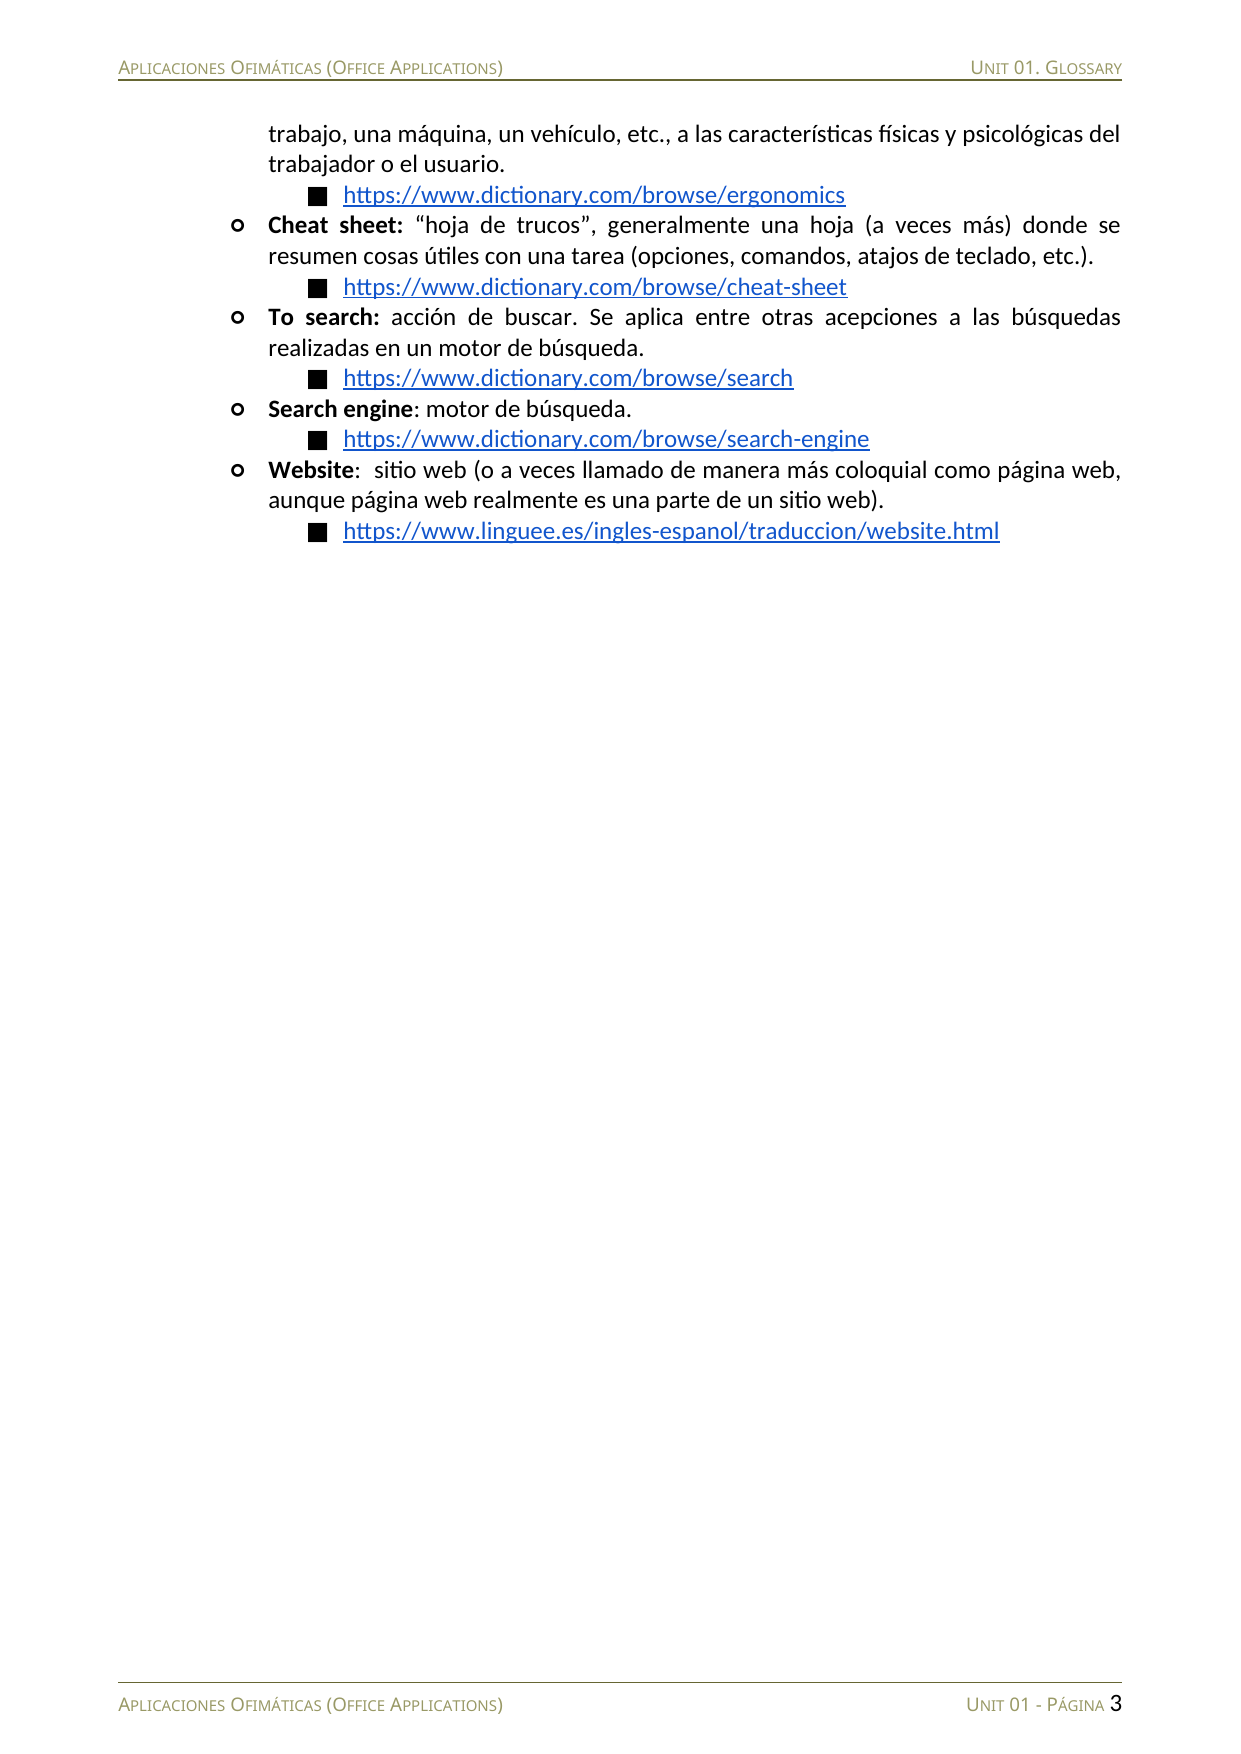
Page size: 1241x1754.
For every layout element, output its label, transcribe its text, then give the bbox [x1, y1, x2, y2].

list To search: acción de buscar. Se aplica entre otras acepciones a las búsquedas realizadas en un motor de búsqueda. [231, 301, 1122, 362]
list https://www.dictionary.com/browse/cheat-sheet [306, 271, 1122, 301]
list https://www.dictionary.com/browse/search [306, 362, 1122, 393]
list https://www.dictionary.com/browse/search-engine [306, 423, 1122, 454]
list https://www.linguee.es/ingles-espanol/traduccion/website.html [306, 515, 1122, 545]
list trabajo, una máquina, un vehículo, etc., a las características físicas y psicológicas del trabajador o el usuario. [231, 118, 1122, 179]
list Search engine: motor de búsqueda. [231, 393, 1122, 423]
list Website: sitio web (o a veces llamado de manera más coloquial como página web, aunque página web realmente es una parte de un sitio web). [231, 454, 1122, 515]
list https://www.dictionary.com/browse/ergonomics [306, 179, 1122, 209]
list Cheat sheet: “hoja de trucos”, generalmente una hoja (a veces más) donde se resumen cosas útiles con una tarea (opciones, comandos, atajos de teclado, etc.). [231, 209, 1122, 271]
